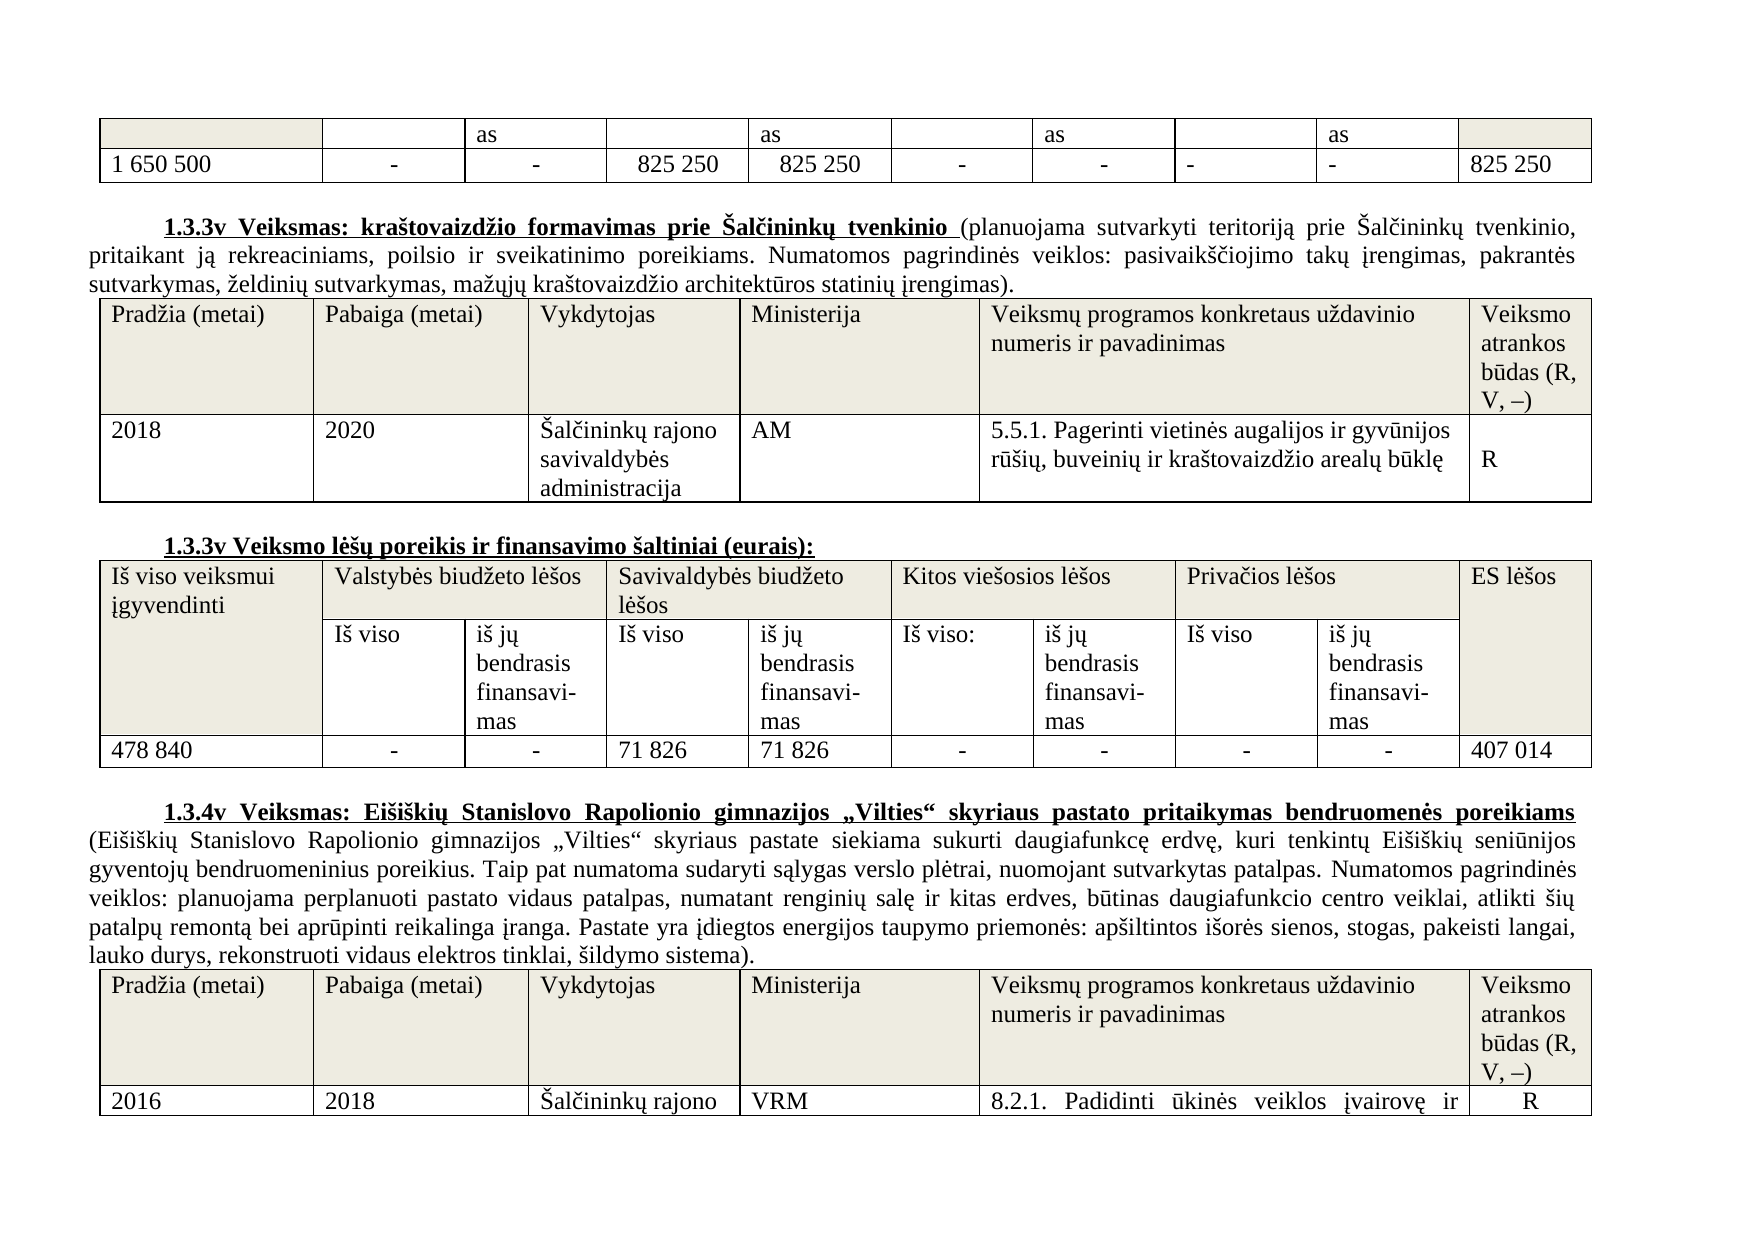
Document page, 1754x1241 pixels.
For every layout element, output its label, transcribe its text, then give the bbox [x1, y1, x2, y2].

table_header Vykdytojas [529, 970, 739, 1085]
table_header Pradžia (metai) [101, 299, 313, 414]
table_cell 2020 [314, 415, 528, 501]
table_header Ministerija [741, 970, 979, 1085]
table_cell iš jų bendrasis finansavi- mas [466, 620, 606, 734]
table_cell Šalčininkų rajono savivaldybės administracija [529, 415, 739, 501]
table_header Kitos viešosios lėšos [892, 561, 1175, 618]
table_cell - [1033, 149, 1174, 182]
table_cell iš jų bendrasis finansavi- mas [1034, 620, 1175, 734]
table_cell - [466, 149, 606, 182]
table_cell - [1318, 736, 1459, 767]
table_header Pabaiga (metai) [314, 299, 528, 414]
table_cell 407 014 [1460, 736, 1591, 767]
table_cell - [892, 736, 1033, 767]
table_cell - [1176, 149, 1316, 182]
table_header Valstybės biudžeto lėšos [323, 561, 606, 618]
table_cell 71 826 [749, 736, 891, 767]
text 1.3.4v Veiksmas: Eišiškių Stanislovo Rapolionio gimnazijos „Vilties“ skyriaus pastato pritaikymas bendruomenės poreikiams (Eišiškių Stanislovo Rapolionio gimnazijos „Vilties“ skyriaus pastate siekiama sukurti daugiafunkcę erdvę, kuri tenkintų Eišiškių seniūnijos gyventojų bendruomeninius poreikius. Taip pat numatoma sudaryti sąlygas verslo plėtrai, nuomojant sutvarkytas patalpas. Numatomos pagrindinės veiklos: planuojama perplanuoti pastato vidaus patalpas, numatant renginių salę ir kitas erdves, būtinas daugiafunkcio centro veiklai, atlikti šių patalpų remontą bei aprūpinti reikalinga įranga. Pastate yra įdiegtos energijos taupymo priemonės: apšiltintos išorės sienos, stogas, pakeisti langai, lauko durys, rekonstruoti vidaus elektros tinklai, šildymo sistema). [89, 797, 1577, 969]
table_header Ministerija [741, 299, 979, 414]
table_header [1459, 119, 1591, 148]
table_cell - [323, 736, 464, 767]
table_header Savivaldybės biudžeto lėšos [607, 561, 891, 618]
table_cell 8.2.1. Padidinti ūkinės veiklos įvairovę ir [980, 1086, 1469, 1115]
table_header Veiksmo atrankos būdas (R, V, –) [1470, 970, 1591, 1085]
table_cell Iš viso [607, 620, 748, 734]
table_cell [607, 119, 748, 148]
table_cell - [892, 149, 1032, 182]
table_cell as [1317, 119, 1458, 148]
table_header Veiksmų programos konkretaus uždavinio numeris ir pavadinimas [980, 970, 1469, 1085]
table_cell R [1470, 1086, 1591, 1115]
table_cell as [1033, 119, 1174, 148]
table_cell - [466, 736, 606, 767]
table_cell R [1470, 415, 1591, 501]
table_cell 825 250 [607, 149, 748, 182]
table_header Pradžia (metai) [101, 970, 313, 1085]
table_cell Šalčininkų rajono [529, 1086, 739, 1115]
table_header [101, 119, 322, 148]
table_cell [892, 119, 1032, 148]
table_cell 5.5.1. Pagerinti vietinės augalijos ir gyvūnijos rūšių, buveinių ir kraštovaizdžio arealų būklę [980, 415, 1469, 501]
table_header Iš viso veiksmui įgyvendinti [101, 561, 322, 734]
table_cell Iš viso: [892, 620, 1033, 734]
table_cell - [1034, 736, 1175, 767]
table_cell Iš viso [323, 620, 464, 734]
table_header ES lėšos [1460, 561, 1591, 734]
text 1.3.3v Veiksmo lėšų poreikis ir finansavimo šaltiniai (eurais): [89, 531, 1577, 560]
table_cell 2018 [101, 415, 313, 501]
table_header Pabaiga (metai) [314, 970, 528, 1085]
table_cell as [749, 119, 891, 148]
table_cell 2016 [101, 1086, 313, 1115]
table_header Vykdytojas [529, 299, 739, 414]
table_cell - [323, 149, 464, 182]
table_cell iš jų bendrasis finansavi- mas [1318, 620, 1459, 734]
table_cell iš jų bendrasis finansavi- mas [749, 620, 891, 734]
text 1.3.3v Veiksmas: kraštovaizdžio formavimas prie Šalčininkų tvenkinio (planuojama sutvarkyti teritoriją prie Šalčininkų tvenkinio, pritaikant ją rekreaciniams, poilsio ir sveikatinimo poreikiams. Numatomos pagrindinės veiklos: pasivaikščiojimo takų įrengimas, pakrantės sutvarkymas, želdinių sutvarkymas, mažųjų kraštovaizdžio architektūros statinių įrengimas). [89, 212, 1577, 298]
table_cell [323, 119, 464, 148]
table_cell 825 250 [749, 149, 891, 182]
table_header Privačios lėšos [1176, 561, 1459, 618]
table_cell Iš viso [1176, 620, 1317, 734]
table_cell 71 826 [607, 736, 748, 767]
table_cell as [466, 119, 606, 148]
table_cell [1176, 119, 1316, 148]
table_header Veiksmų programos konkretaus uždavinio numeris ir pavadinimas [980, 299, 1469, 414]
table_cell 1 650 500 [101, 149, 322, 182]
table_cell AM [741, 415, 979, 501]
table_cell - [1317, 149, 1458, 182]
table_cell 825 250 [1459, 149, 1591, 182]
table_cell - [1176, 736, 1317, 767]
table_cell 2018 [314, 1086, 528, 1115]
table_cell VRM [741, 1086, 979, 1115]
table_header Veiksmo atrankos būdas (R, V, –) [1470, 299, 1591, 414]
table_cell 478 840 [101, 736, 322, 767]
